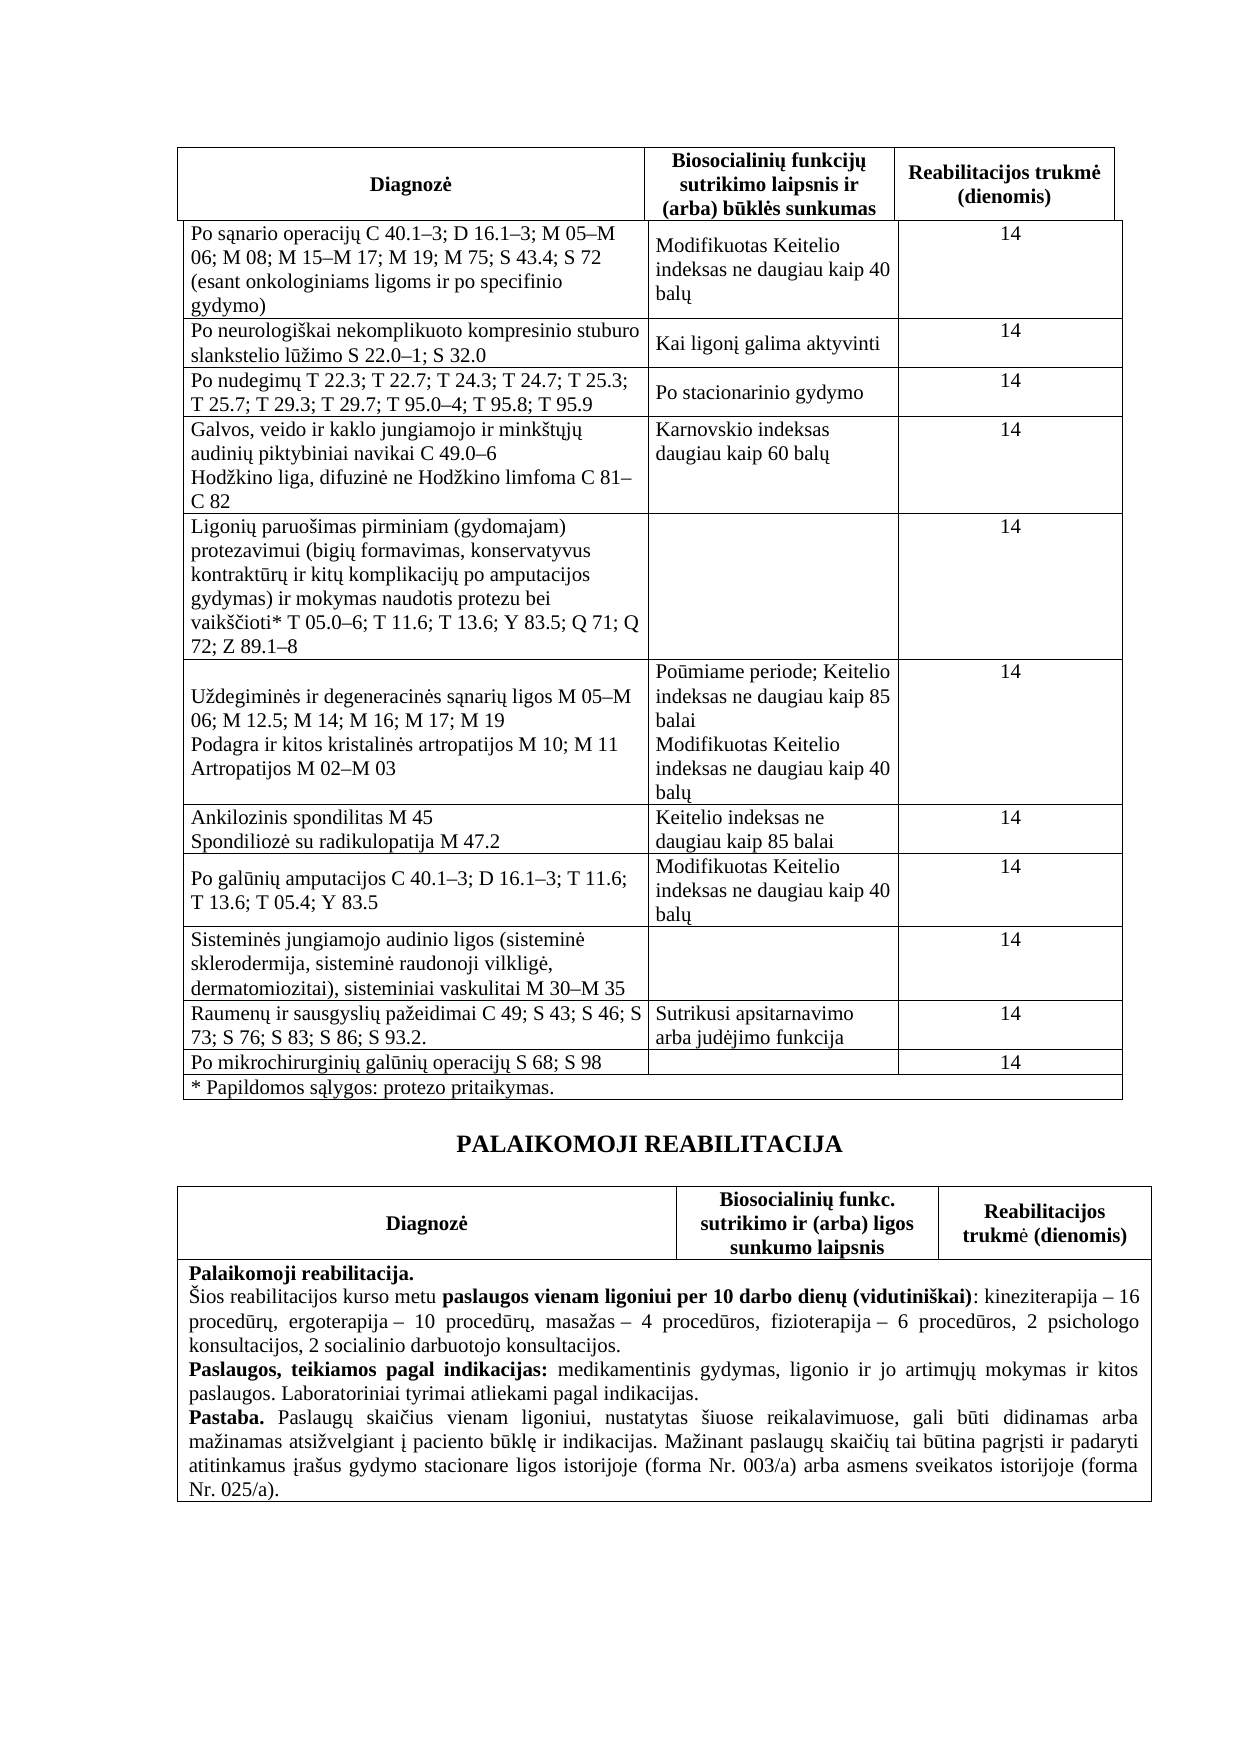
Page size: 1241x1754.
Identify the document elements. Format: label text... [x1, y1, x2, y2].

table_cell Kai ligonį galima aktyvinti [649, 319, 898, 367]
table_cell Po mikrochirurginių galūnių operacijų S 68; S 98 [184, 1050, 648, 1074]
table_cell Sisteminės jungiamojo audinio ligos (sisteminė sklerodermija, sisteminė raudonoji vilkligė, dermatomiozitai), sisteminiai vaskulitai M 30–M 35 [184, 927, 648, 999]
table_cell * Papildomos sąlygos: protezo pritaikymas. [184, 1075, 1122, 1099]
table_cell [177, 926, 183, 999]
table_cell 14 [899, 1001, 1122, 1049]
table_cell [177, 367, 183, 416]
table_header Biosocialinių funkc. sutrikimo ir (arba) ligos sunkumo laipsnis [677, 1187, 938, 1259]
table_cell 14 [899, 368, 1122, 416]
table_cell 14 [899, 221, 1122, 317]
text PALAIKOMOJI REABILITACIJA [177, 1129, 1122, 1157]
table_cell Po sąnario operacijų C 40.1–3; D 16.1–3; M 05–M 06; M 08; M 15–M 17; M 19; M 75; S 43.4; S 72 (esant onkologiniams ligoms ir po specifinio gydymo) [184, 221, 648, 317]
table_cell [177, 1000, 183, 1049]
table_cell Palaikomoji reabilitacija. Šios reabilitacijos kurso metu paslaugos vienam ligoniui per 10 darbo dienų (vidutiniškai): kineziterapija – 16 procedūrų, ergoterapija – 10 procedūrų, masažas – 4 procedūros, fizioterapija – 6 procedūros, 2 psichologo konsultacijos, 2 socialinio darbuotojo konsultacijos. Paslaugos, teikiamos pagal indikacijas: medikamentinis gydymas, ligonio ir jo artimųjų mokymas ir kitos paslaugos. Laboratoriniai tyrimai atliekami pagal indikacijas. Pastaba. Paslaugų skaičius vienam ligoniui, nustatytas šiuose reikalavimuose, gali būti didinamas arba mažinamas atsižvelgiant į paciento būklę ir indikacijas. Mažinant paslaugų skaičių tai būtina pagrįsti ir padaryti atitinkamus įrašus gydymo stacionare ligos istorijoje (forma Nr. 003/a) arba asmens sveikatos istorijoje (forma Nr. 025/a). [178, 1260, 1151, 1501]
table_cell 14 [899, 660, 1122, 804]
table_cell [649, 927, 898, 999]
table_header [1115, 147, 1122, 220]
table_cell 14 [899, 927, 1122, 999]
table_cell Keitelio indeksas ne daugiau kaip 85 balai [649, 805, 898, 853]
table_cell Karnovskio indeksas daugiau kaip 60 balų [649, 417, 898, 513]
table_header Biosocialinių funkcijų sutrikimo laipsnis ir (arba) būklės sunkumas [645, 148, 894, 220]
table_cell [177, 659, 183, 804]
table_cell [649, 514, 898, 658]
table_header Reabilitacijos trukmė (dienomis) [895, 148, 1114, 220]
table_cell [177, 853, 183, 926]
table_cell Po galūnių amputacijos C 40.1–3; D 16.1–3; T 11.6; T 13.6; T 05.4; Y 83.5 [184, 854, 648, 926]
table_cell Galvos, veido ir kaklo jungiamojo ir minkštųjų audinių piktybiniai navikai C 49.0–6 Hodžkino liga, difuzinė ne Hodžkino limfoma C 81–C 82 [184, 417, 648, 513]
table_cell [177, 1074, 183, 1099]
table_cell 14 [899, 319, 1122, 367]
table_header Reabilitacijos trukmė (dienomis) [939, 1187, 1151, 1259]
table_cell [177, 513, 183, 658]
table_cell [649, 1050, 898, 1074]
table_cell 14 [899, 514, 1122, 658]
table_cell [177, 318, 183, 367]
table_cell Raumenų ir sausgyslių pažeidimai C 49; S 43; S 46; S 73; S 76; S 83; S 86; S 93.2. [184, 1001, 648, 1049]
table_cell 14 [899, 417, 1122, 513]
table_cell 14 [899, 854, 1122, 926]
table_cell [177, 1049, 183, 1074]
table_cell Po stacionarinio gydymo [649, 368, 898, 416]
table_cell Poūmiame periode; Keitelio indeksas ne daugiau kaip 85 balai Modifikuotas Keitelio indeksas ne daugiau kaip 40 balų [649, 660, 898, 804]
table_cell Sutrikusi apsitarnavimo arba judėjimo funkcija [649, 1001, 898, 1049]
table_cell Uždegiminės ir degeneracinės sąnarių ligos M 05–M 06; M 12.5; M 14; M 16; M 17; M 19 Podagra ir kitos kristalinės artropatijos M 10; M 11 Artropatijos M 02–M 03 [184, 660, 648, 804]
table_cell [177, 221, 183, 317]
table_header Diagnozė [178, 148, 644, 220]
table_cell [177, 804, 183, 853]
table_cell 14 [899, 805, 1122, 853]
table_cell Ankilozinis spondilitas M 45 Spondiliozė su radikulopatija M 47.2 [184, 805, 648, 853]
table_cell Po neurologiškai nekomplikuoto kompresinio stuburo slankstelio lūžimo S 22.0–1; S 32.0 [184, 319, 648, 367]
table_header Diagnozė [178, 1187, 676, 1259]
table_cell Ligonių paruošimas pirminiam (gydomajam) protezavimui (bigių formavimas, konservatyvus kontraktūrų ir kitų komplikacijų po amputacijos gydymas) ir mokymas naudotis protezu bei vaikščioti* T 05.0–6; T 11.6; T 13.6; Y 83.5; Q 71; Q 72; Z 89.1–8 [184, 514, 648, 658]
table_cell Modifikuotas Keitelio indeksas ne daugiau kaip 40 balų [649, 854, 898, 926]
table_cell Po nudegimų T 22.3; T 22.7; T 24.3; T 24.7; T 25.3; T 25.7; T 29.3; T 29.7; T 95.0–4; T 95.8; T 95.9 [184, 368, 648, 416]
table_cell [177, 416, 183, 513]
table_cell 14 [899, 1050, 1122, 1074]
table_cell Modifikuotas Keitelio indeksas ne daugiau kaip 40 balų [649, 221, 898, 317]
